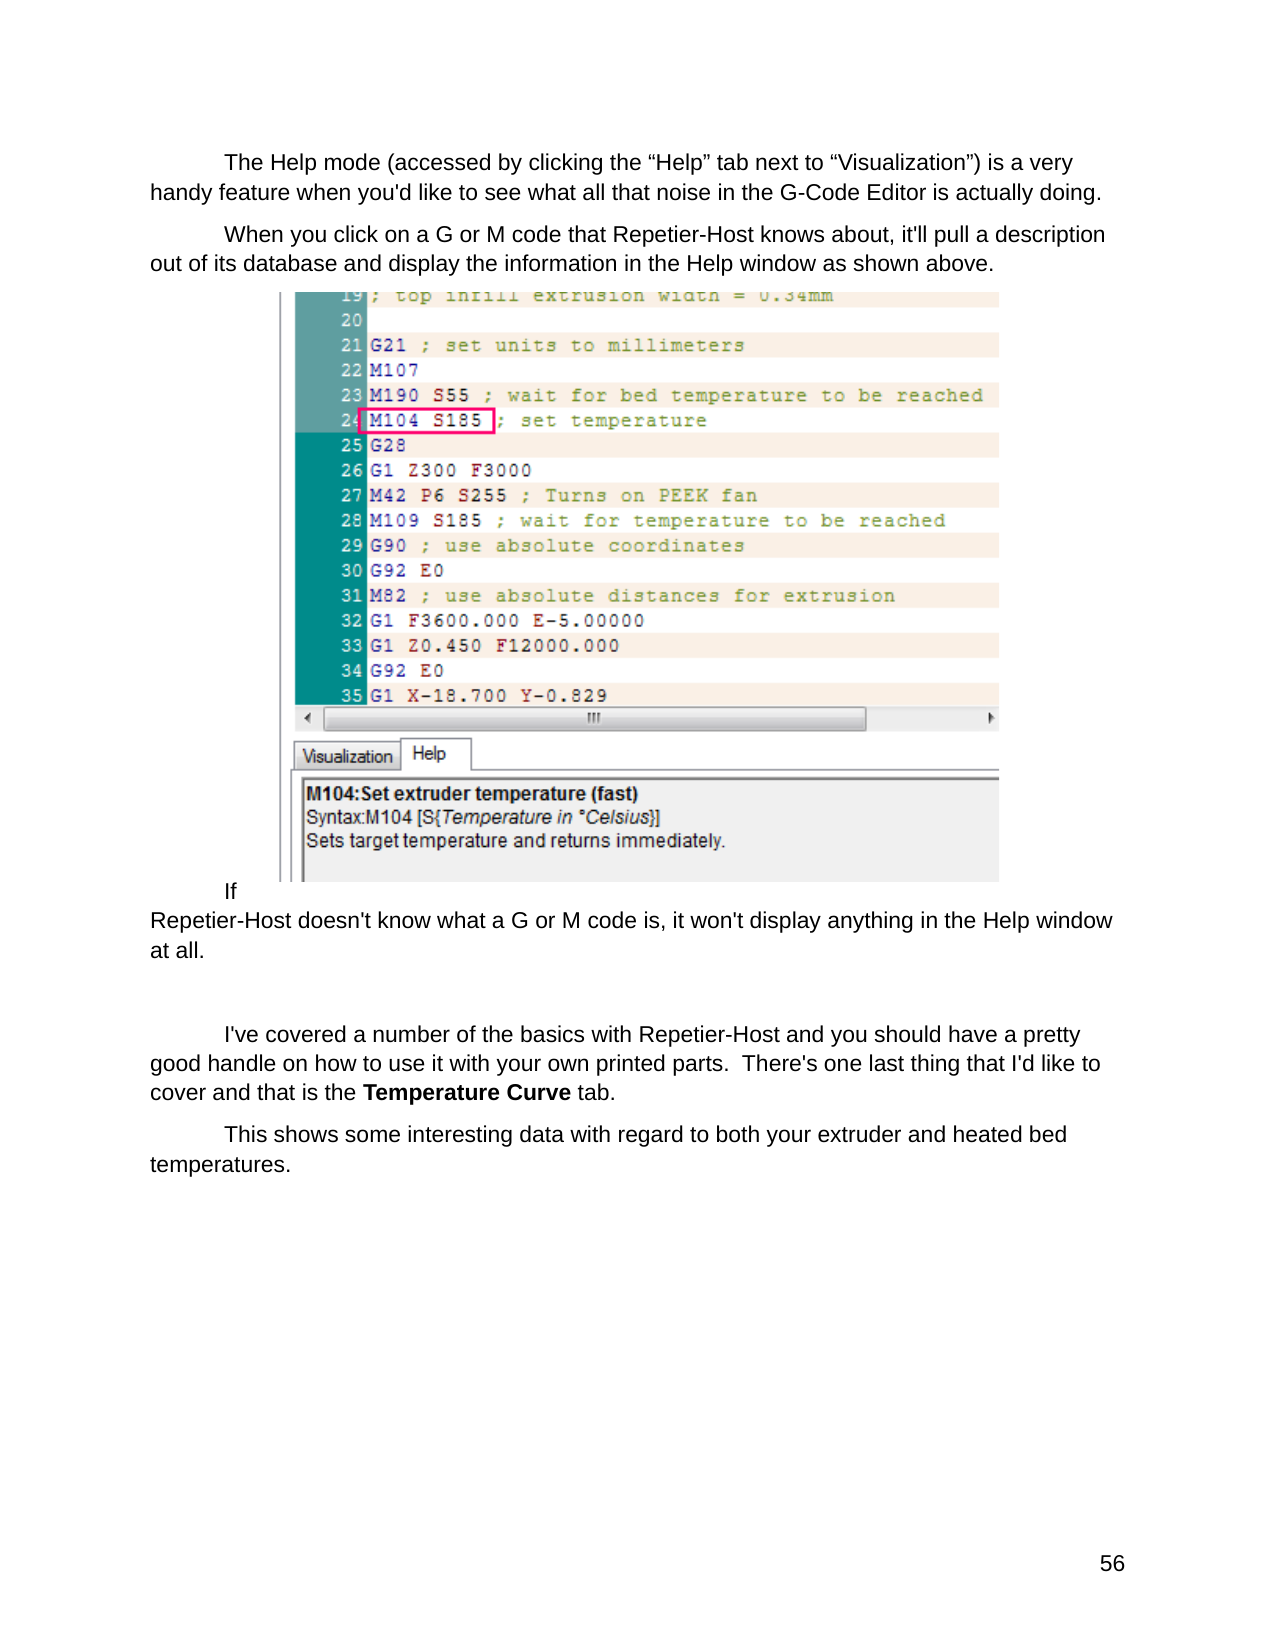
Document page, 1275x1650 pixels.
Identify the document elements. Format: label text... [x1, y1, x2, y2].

text I've covered a number of the basics with Repetier-Host and you should have a pretty good handle on how to use it with your own printed parts. There's one last thing that I'd like to cover and that is the Temperature Curve tab. [150, 1021, 1125, 1106]
text This shows some interesting data with regard to both your extruder and heated bed temperatures. [150, 1122, 1125, 1177]
text When you click on a G or M code that Repetier-Host knows about, it'll pull a description out of its database and display the information in the Help window as shown above. [150, 221, 1125, 276]
picture [275, 292, 1000, 882]
text If Repetier-Host doesn't know what a G or M code is, it won't display anything in the Help window at all. [150, 879, 1125, 963]
text The Help mode (accessed by clicking the “Help” tab next to “Visualization”) is a very handy feature when you'd like to see what all that noise in the G-Code Editor is actually doing. [150, 150, 1125, 205]
